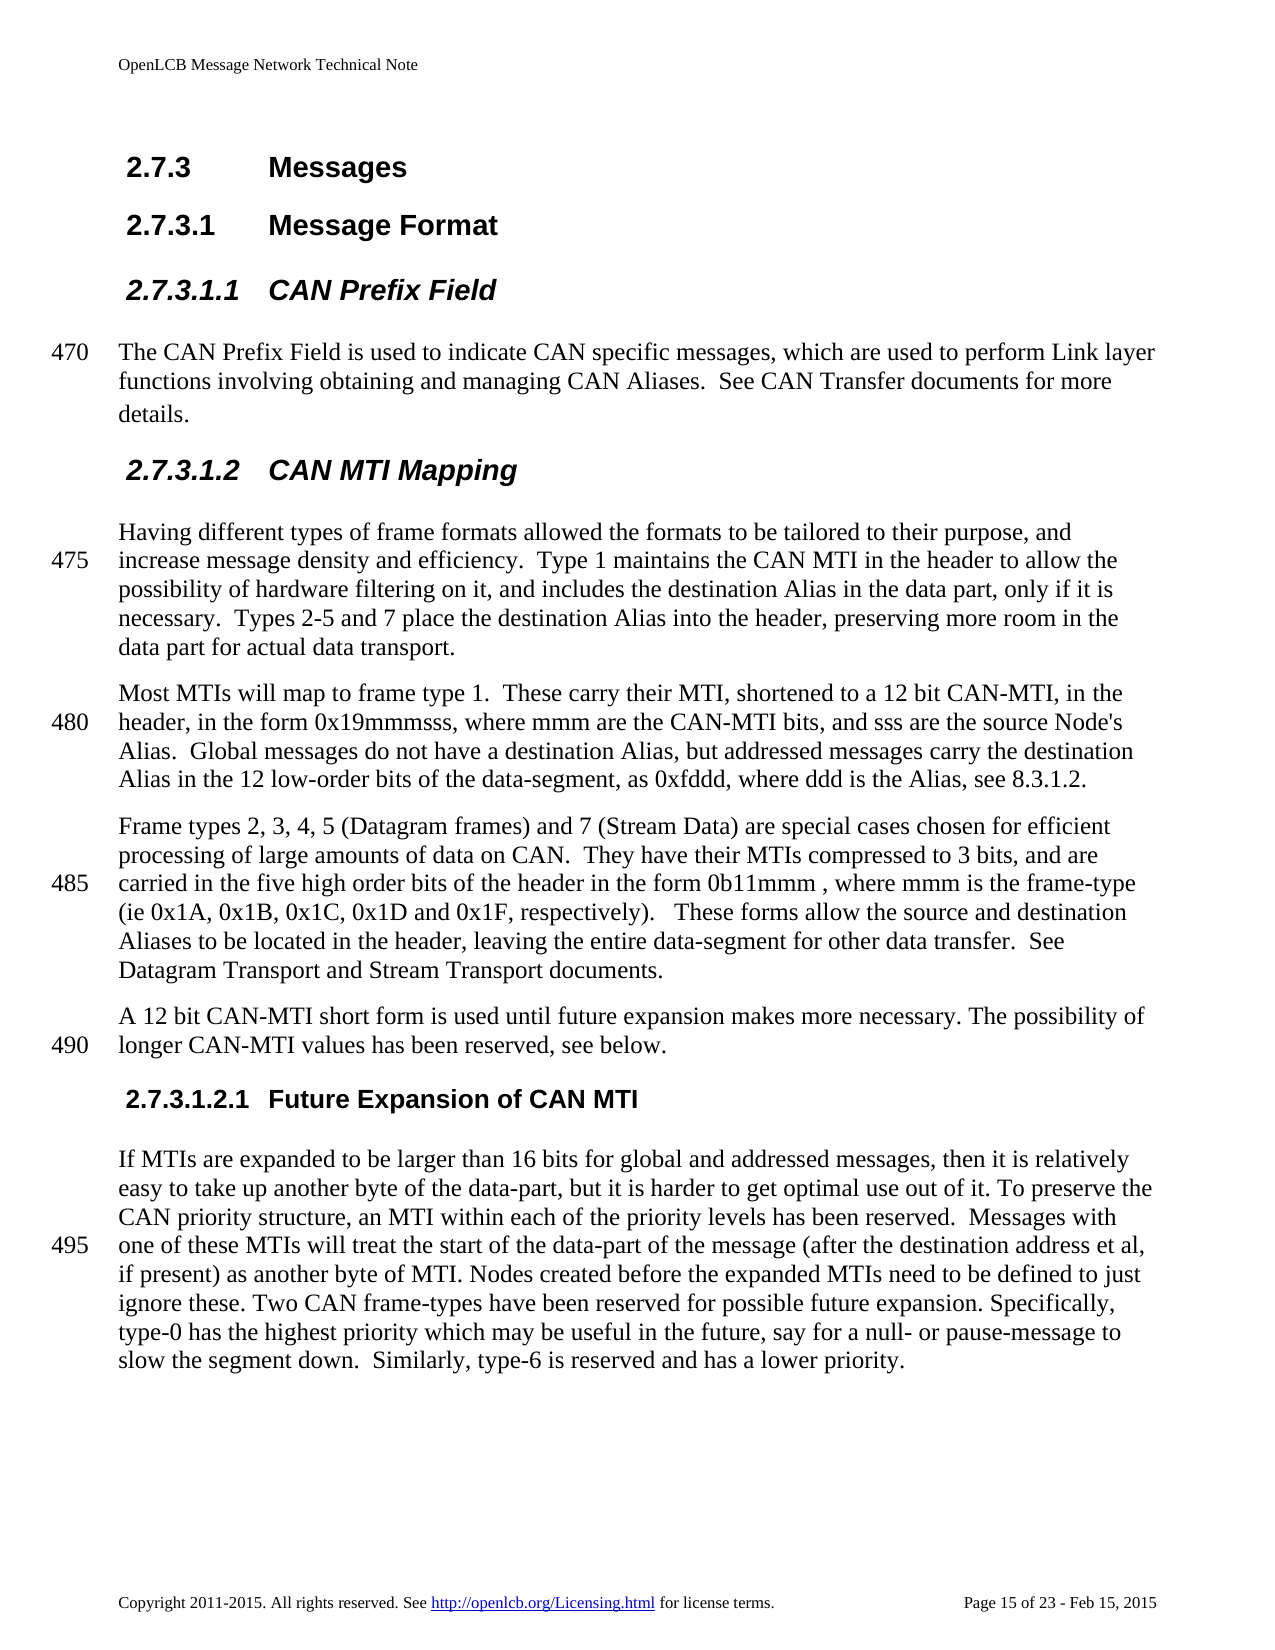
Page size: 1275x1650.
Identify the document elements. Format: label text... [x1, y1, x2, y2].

subtitle Future Expansion of CAN MTI [118, 1084, 1157, 1114]
subtitle CAN Prefix Field [118, 273, 1157, 307]
subtitle Messages [118, 150, 1157, 183]
text Having different types of frame formats allowed the formats to be tailored to their purpose, and increase message density and efficiency. Type 1 maintains the CAN MTI in the header to allow the possibility of hardware filtering on it, and includes the destination Alias in the data part, only if it is necessary. Types 2-5 and 7 place the destination Alias into the header, preserving more room in the data part for actual data transport. [118, 517, 1157, 661]
subtitle Message Format [118, 208, 1157, 242]
subtitle CAN MTI Mapping [118, 453, 1157, 487]
text Most MTIs will map to frame type 1. These carry their MTI, shortened to a 12 bit CAN-MTI, in the header, in the form 0x19mmmsss, where mmm are the CAN-MTI bits, and sss are the source Node's Alias. Global messages do not have a destination Alias, but addressed messages carry the destination Alias in the 12 low-order bits of the data-segment, as 0xfddd, where ddd is the Alias, see 8.3.1.2. [118, 678, 1157, 793]
text A 12 bit CAN-MTI short form is used until future expansion makes more necessary. The possibility of longer CAN-MTI values has been reserved, see below. [118, 1001, 1157, 1059]
text Frame types 2, 3, 4, 5 (Datagram frames) and 7 (Stream Data) are special cases chosen for efficient processing of large amounts of data on CAN. They have their MTIs compressed to 3 bits, and are carried in the five high order bits of the header in the form 0b11mmm , where mmm is the frame-type (ie 0x1A, 0x1B, 0x1C, 0x1D and 0x1F, respectively). These forms allow the source and destination Aliases to be located in the header, leaving the entire data-segment for other data transfer. See Datagram Transport and Stream Transport documents. [118, 811, 1157, 983]
text If MTIs are expanded to be larger than 16 bits for global and addressed messages, then it is relatively easy to take up another byte of the data-part, but it is harder to get optimal use out of it. To preserve the CAN priority structure, an MTI within each of the priority levels has been reserved. Messages with one of these MTIs will treat the start of the data-part of the message (after the destination address et al, if present) as another byte of MTI. Nodes created before the expanded MTIs need to be defined to just ignore these. Two CAN frame-types have been reserved for possible future expansion. Specifically, type-0 has the highest priority which may be useful in the future, say for a null- or pause-message to slow the segment down. Similarly, type-6 is reserved and has a lower priority. [118, 1144, 1157, 1374]
text The CAN Prefix Field is used to indicate CAN specific messages, which are used to perform Link layer functions involving obtaining and managing CAN Aliases. See CAN Transfer documents for more details. [118, 337, 1157, 428]
